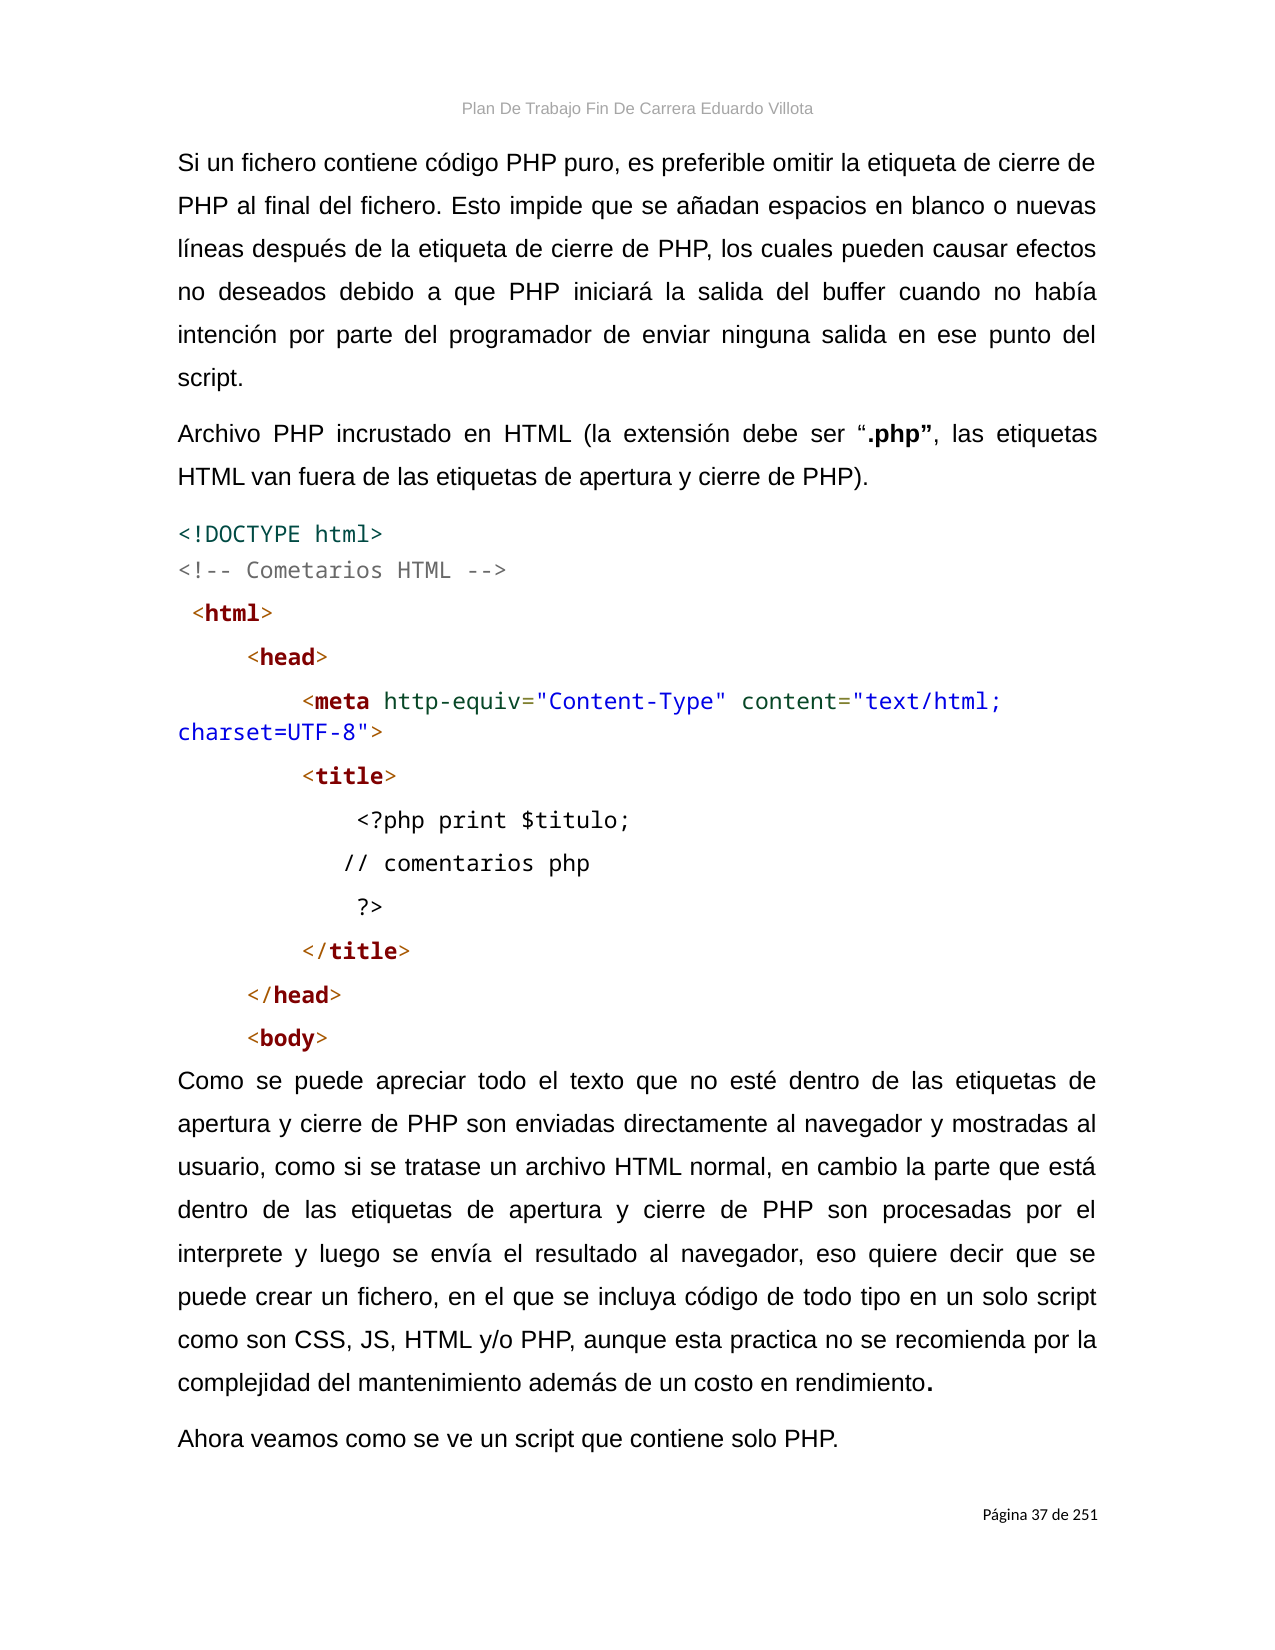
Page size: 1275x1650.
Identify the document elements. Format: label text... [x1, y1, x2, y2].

text </title> [177, 935, 1098, 966]
text Ahora veamos como se ve un script que contiene solo PHP. [177, 1423, 1098, 1452]
text ?> [177, 891, 1098, 922]
text <html> [177, 597, 1098, 628]
text <title> [177, 760, 1098, 791]
text </head> [177, 978, 1098, 1010]
text <meta http-equiv="Content-Type" content="text/html; charset=UTF-8"> [177, 685, 1098, 747]
text Como se puede apreciar todo el texto que no esté dentro de las etiquetas de apertura y cierre de PHP son enviadas directamente al navegador y mostradas al usuario, como si se tratase un archivo HTML normal, en cambio la parte que está dentro de las etiquetas de apertura y cierre de PHP son procesadas por el interprete y luego se envía el resultado al navegador, eso quiere decir que se puede crear un fichero, en el que se incluya código de todo tipo en un solo script como son CSS, JS, HTML y/o PHP, aunque esta practica no se recomienda por la complejidad del mantenimiento además de un costo en rendimiento. [177, 1066, 1098, 1397]
text // comentarios php [177, 847, 1098, 878]
text <!-- Cometarios HTML --> [177, 553, 1098, 585]
text <!DOCTYPE html> [177, 518, 1098, 549]
text <body> [177, 1022, 1098, 1053]
text <head> [177, 641, 1098, 672]
text <?php print $titulo; [177, 803, 1098, 835]
text Archivo PHP incrustado en HTML (la extensión debe ser “.php”, las etiquetas HTML van fuera de las etiquetas de apertura y cierre de PHP). [177, 419, 1098, 491]
text Si un fichero contiene código PHP puro, es preferible omitir la etiqueta de cierre de PHP al final del fichero. Esto impide que se añadan espacios en blanco o nuevas líneas después de la etiqueta de cierre de PHP, los cuales pueden causar efectos no deseados debido a que PHP iniciará la salida del buffer cuando no había intención por parte del programador de enviar ninguna salida en ese punto del script. [177, 148, 1098, 392]
